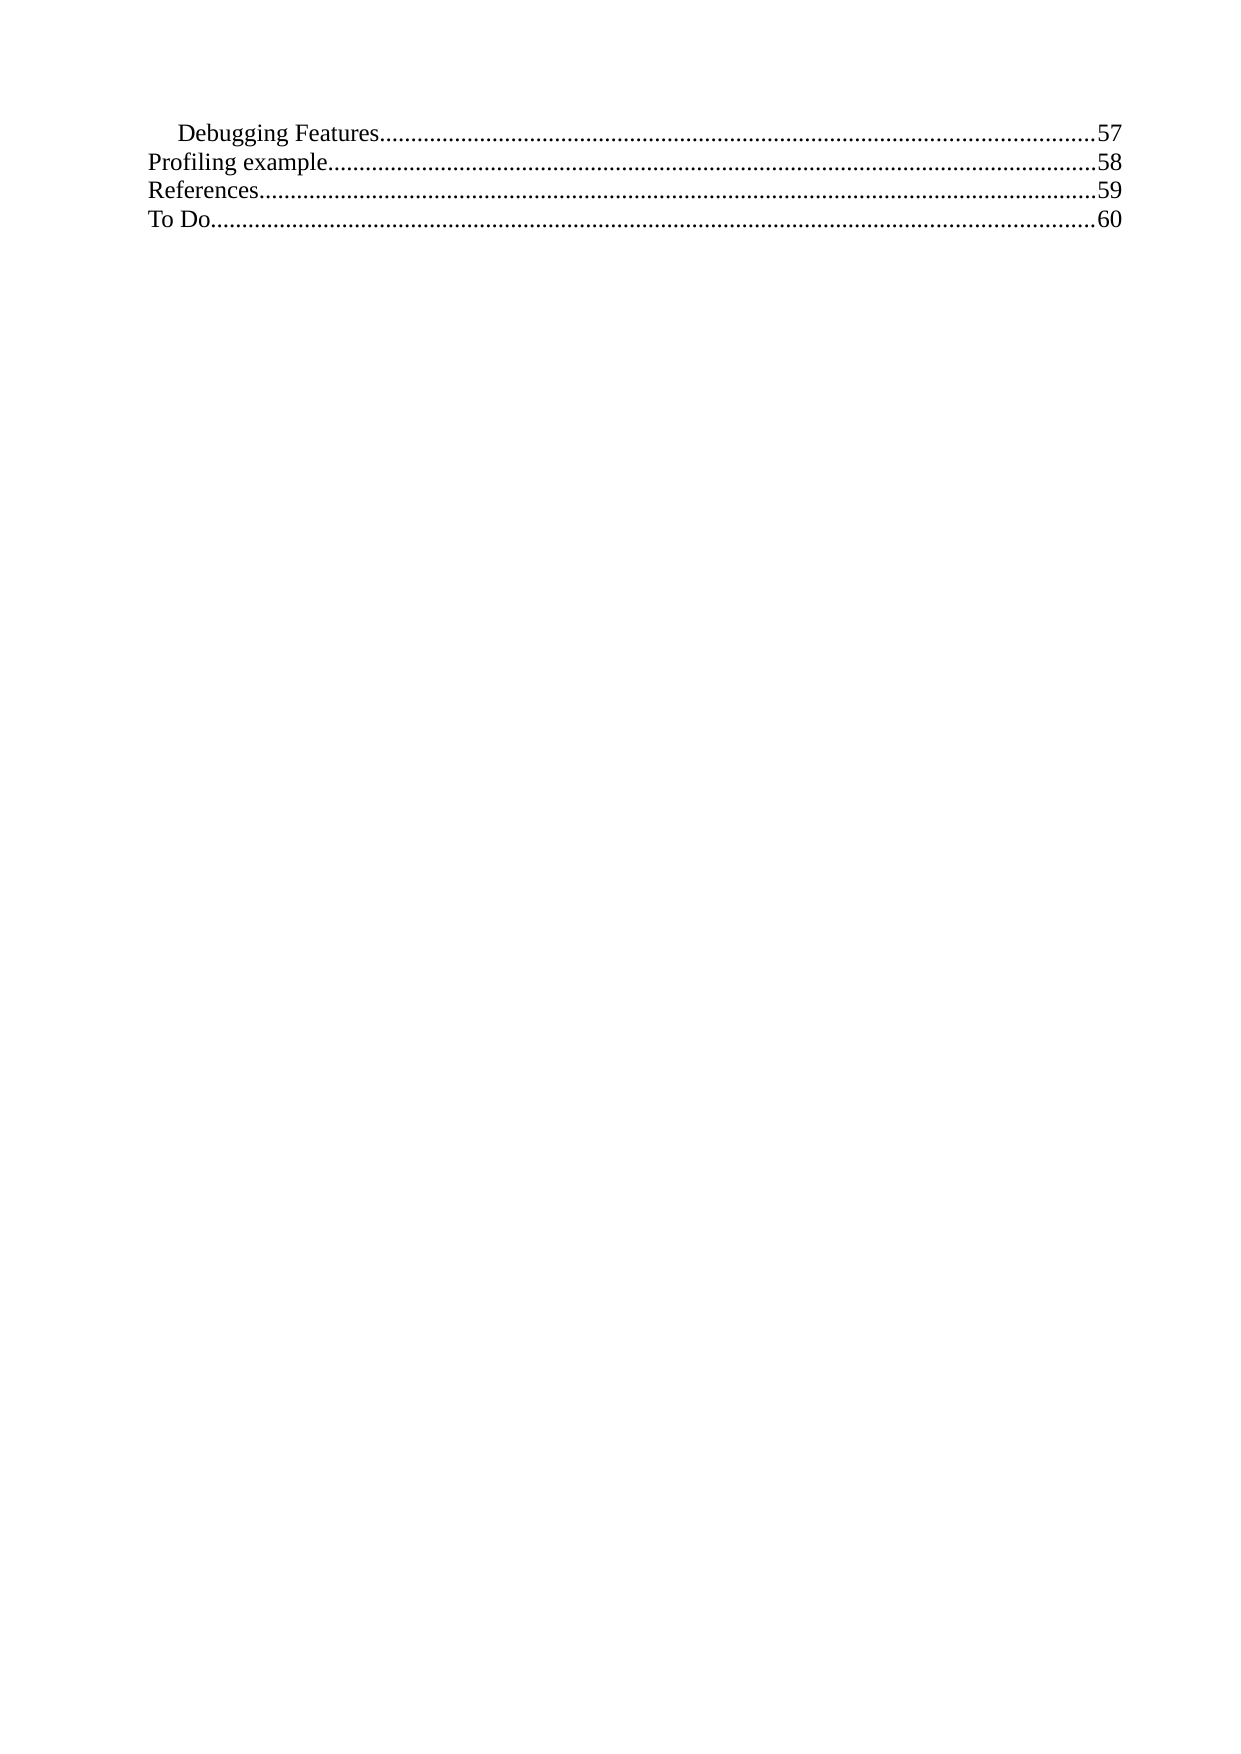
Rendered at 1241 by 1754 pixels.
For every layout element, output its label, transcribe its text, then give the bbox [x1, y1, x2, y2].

text References 59 [148, 176, 1122, 204]
text Profiling example 58 [148, 147, 1122, 176]
text To Do 60 [148, 204, 1122, 233]
text Debugging Features 57 [177, 118, 1122, 147]
